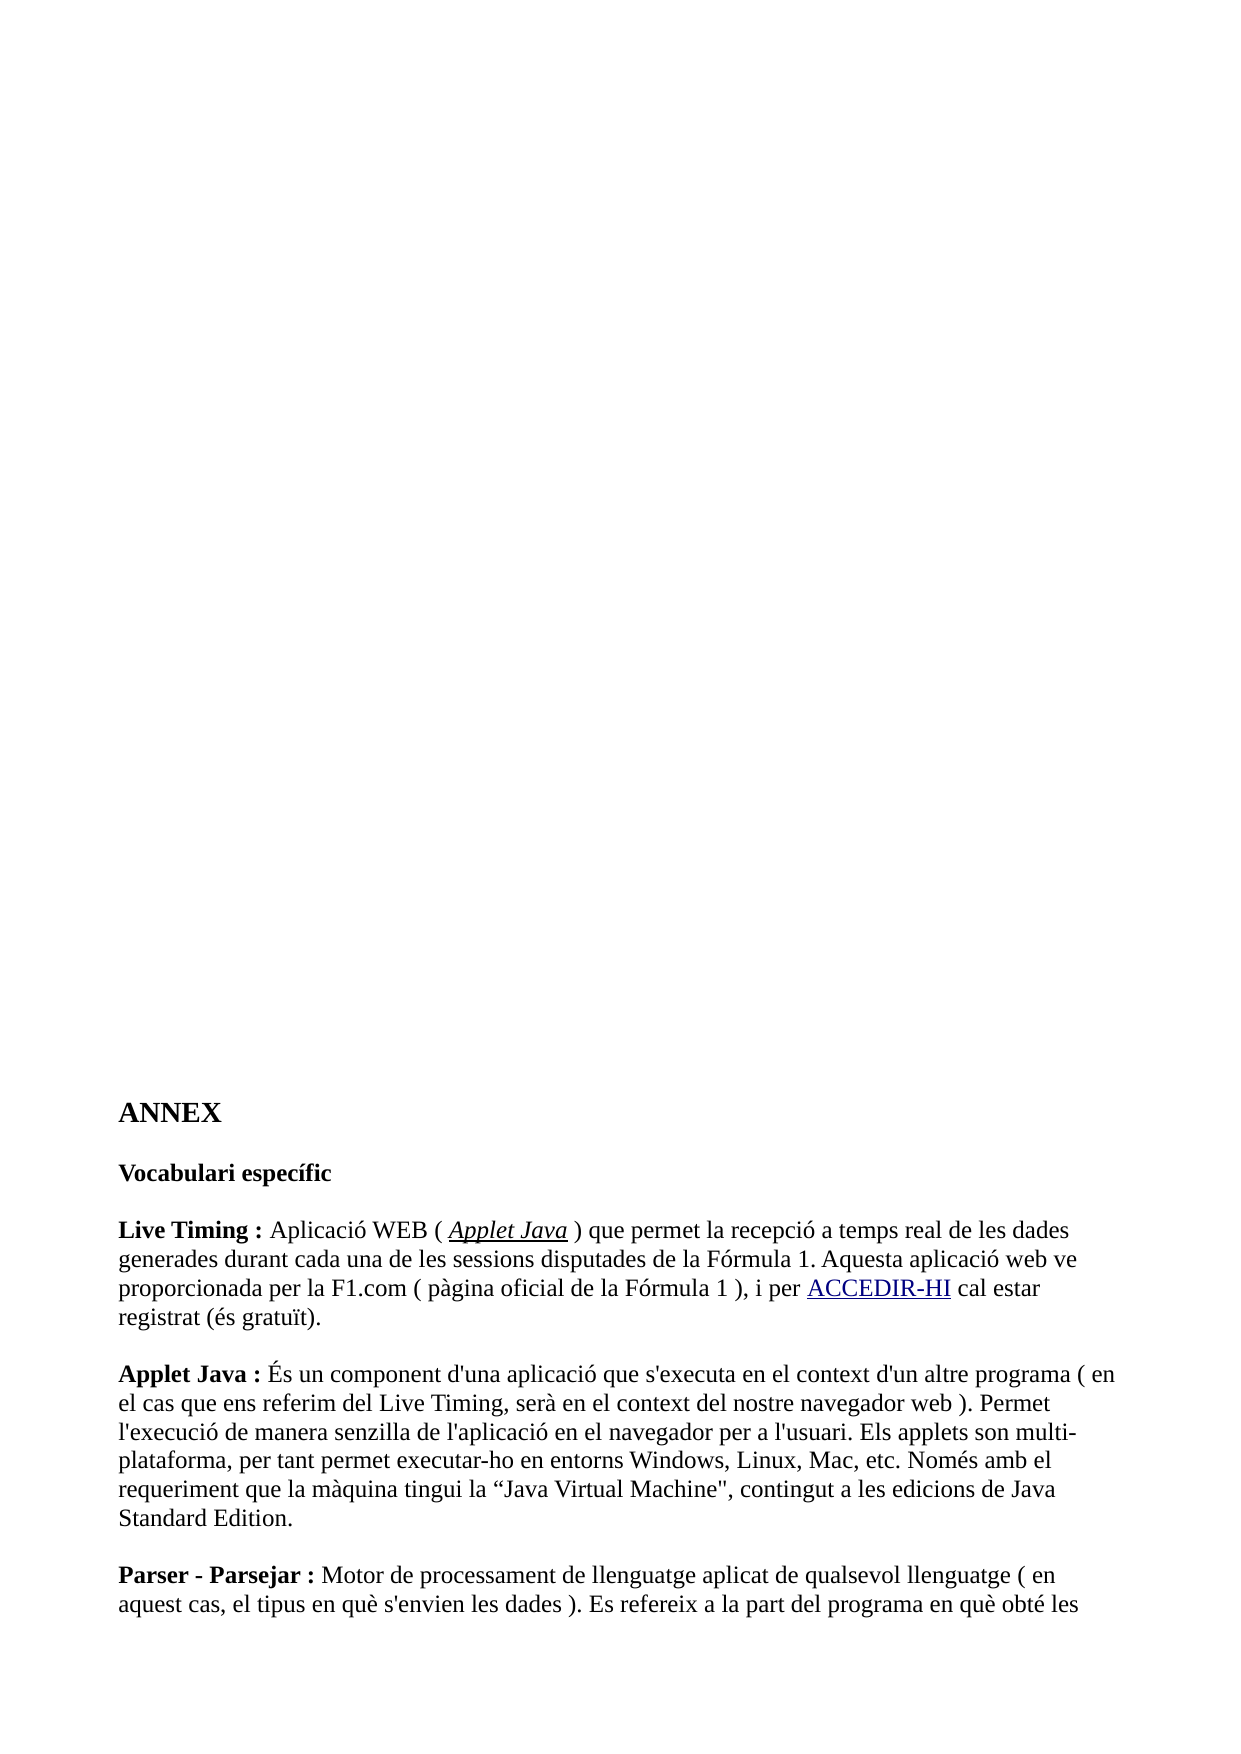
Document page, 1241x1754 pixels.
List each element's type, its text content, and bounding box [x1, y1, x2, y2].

text ANNEX [118, 1096, 1122, 1129]
text Live Timing : Aplicació WEB ( Applet Java ) que permet la recepció a temps real de les dades generades durant cada una de les sessions disputades de la Fórmula 1. Aquesta aplicació web ve proporcionada per la F1.com ( pàgina oficial de la Fórmula 1 ), i per ACCEDIR-HI cal estar registrat (és gratuït). [118, 1215, 1122, 1330]
text Vocabulari específic [118, 1158, 1122, 1187]
text Applet Java : És un component d'una aplicació que s'executa en el context d'un altre programa ( en el cas que ens referim del Live Timing, serà en el context del nostre navegador web ). Permet l'execució de manera senzilla de l'aplicació en el navegador per a l'usuari. Els applets son multi-plataforma, per tant permet executar-ho en entorns Windows, Linux, Mac, etc. Només amb el requeriment que la màquina tingui la “Java Virtual Machine", contingut a les edicions de Java Standard Edition. [118, 1359, 1122, 1532]
text Parser - Parsejar : Motor de processament de llenguatge aplicat de qualsevol llenguatge ( en aquest cas, el tipus en què s'envien les dades ). Es refereix a la part del programa en què obté les [118, 1560, 1122, 1618]
